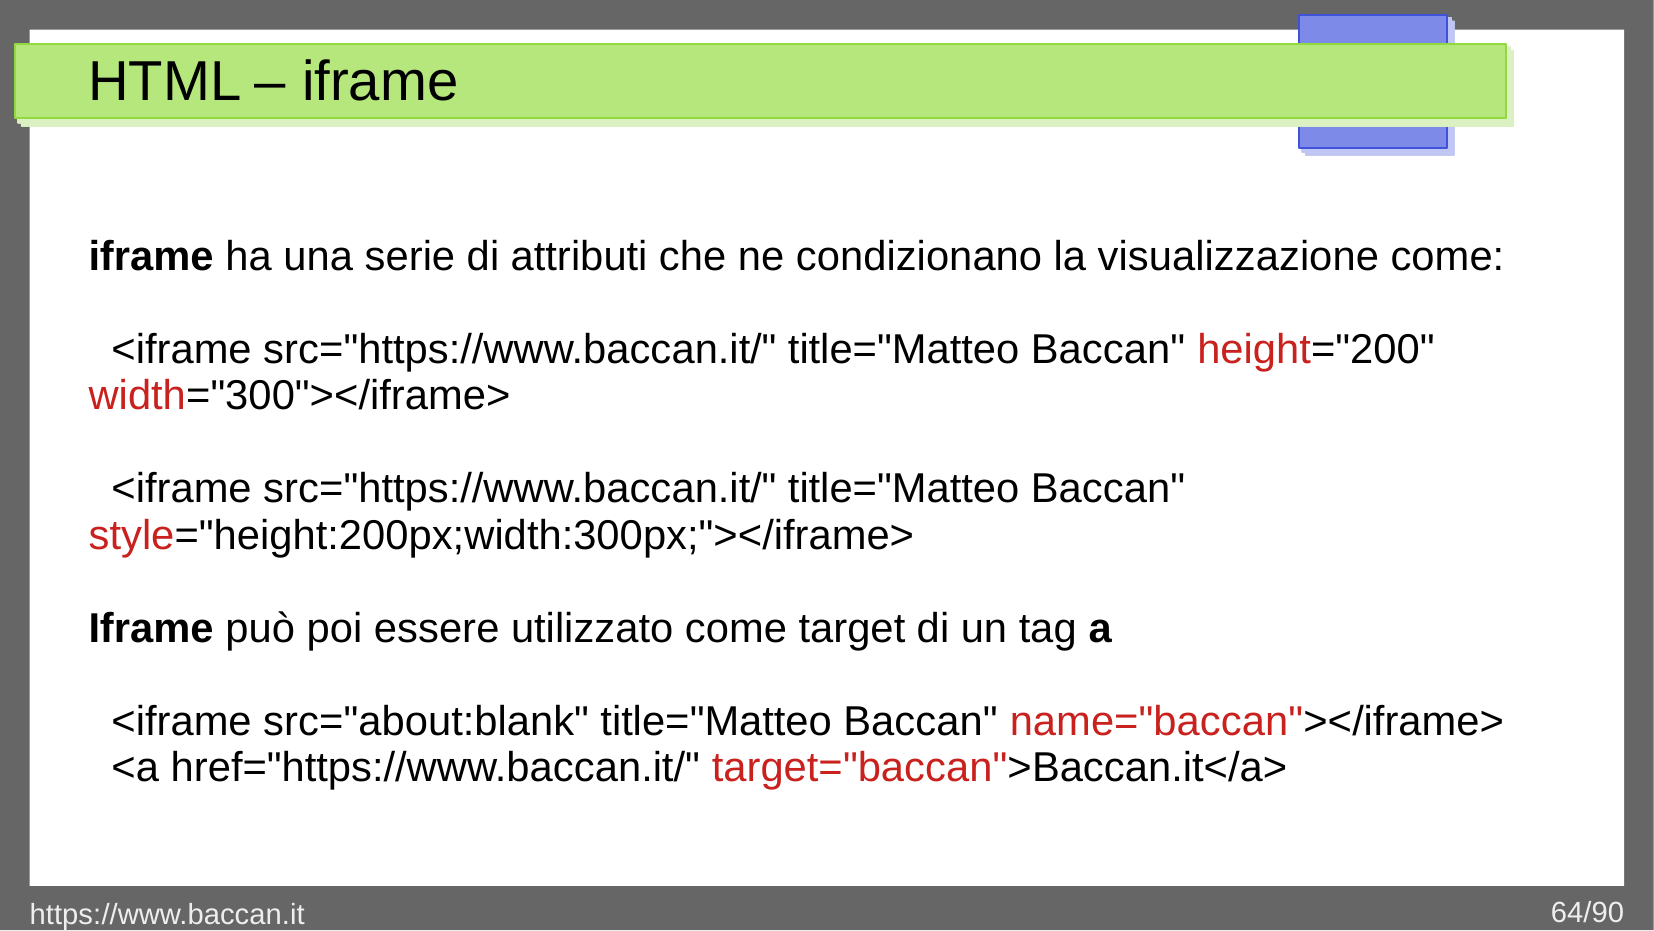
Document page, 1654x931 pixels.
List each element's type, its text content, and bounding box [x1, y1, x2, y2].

text_box iframe ha una serie di attributi che ne condizionano la visualizzazione come: <iframe src="https://www.baccan.it/" title="Matteo Baccan" height="200" width="300"></iframe> <iframe src="https://www.baccan.it/" title="Matteo Baccan" style="height:200px;width:300px;"></iframe> Iframe può poi essere utilizzato come target di un tag a <iframe src="about:blank" title="Matteo Baccan" name="baccan"></iframe> <a href="https://www.baccan.it/" target="baccan">Baccan.it</a> [88, 147, 1565, 876]
title HTML – iframe [88, 44, 1506, 119]
